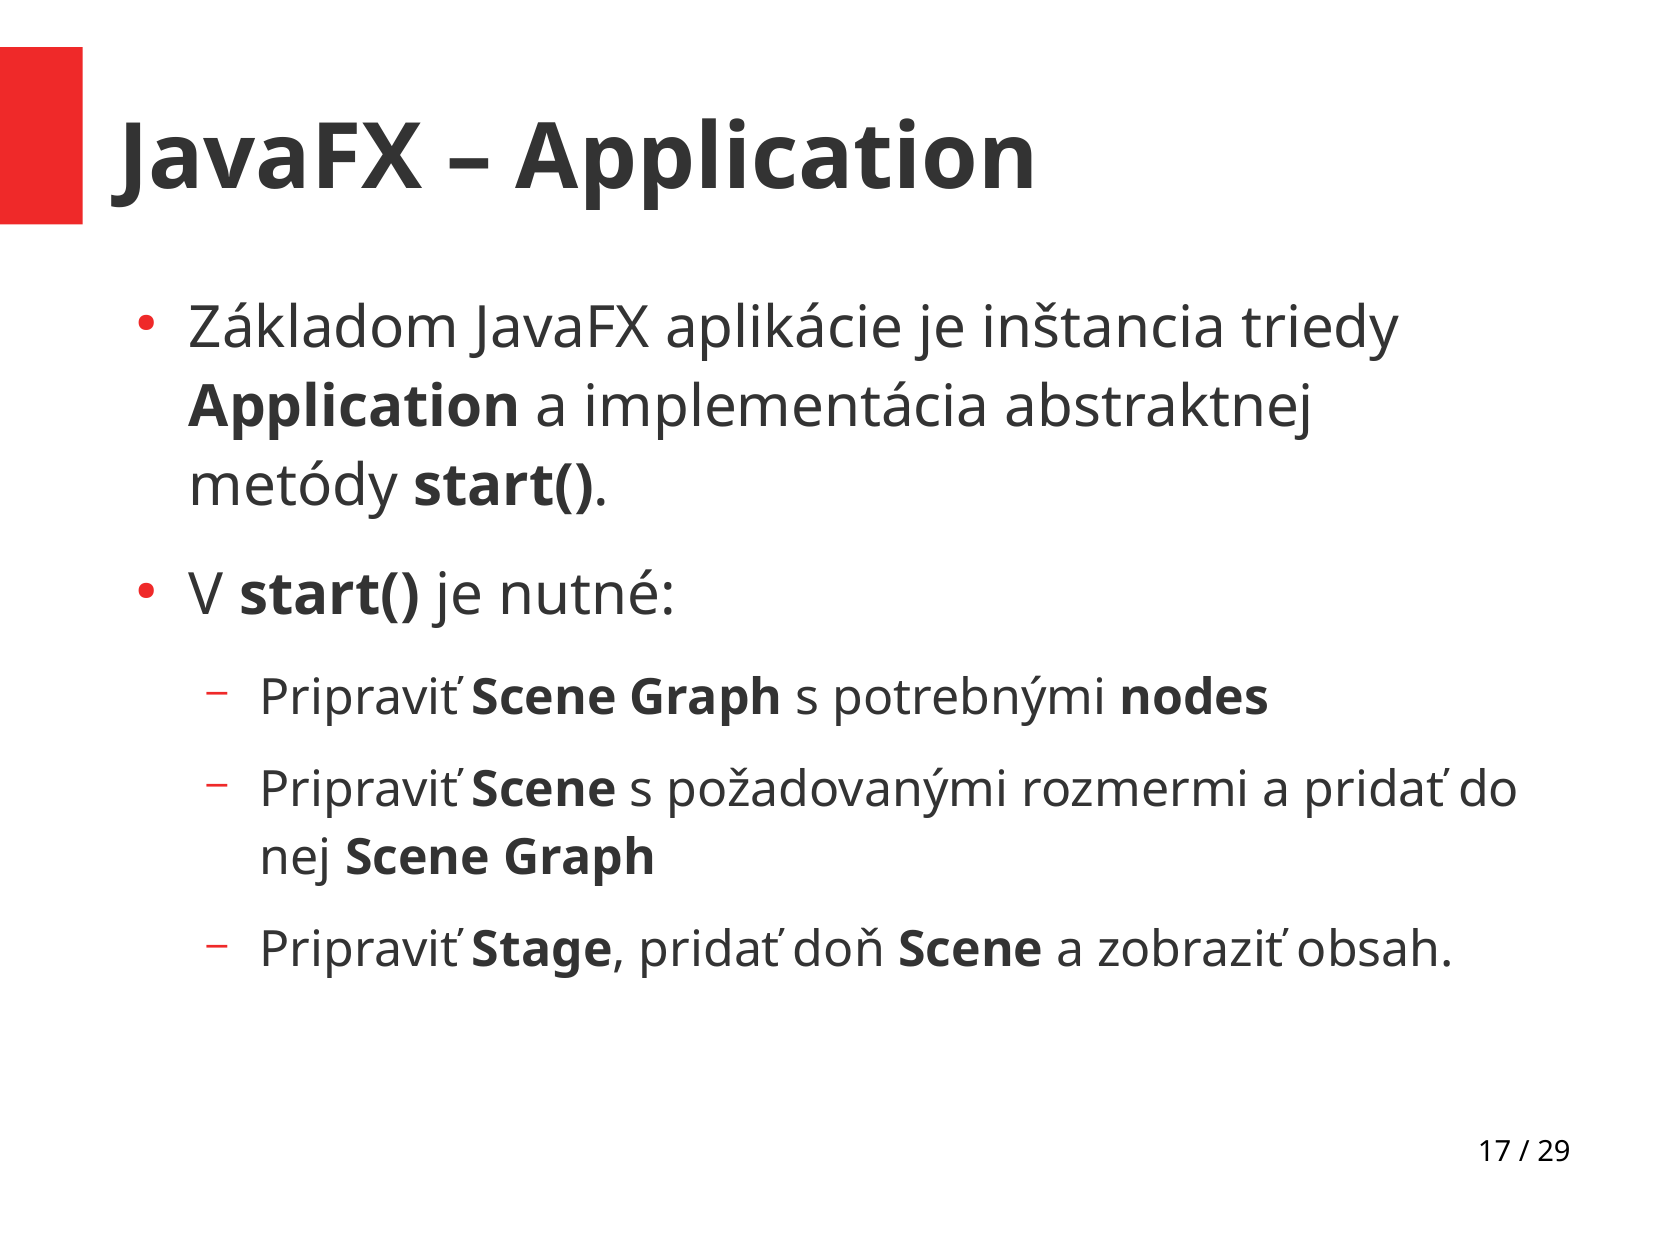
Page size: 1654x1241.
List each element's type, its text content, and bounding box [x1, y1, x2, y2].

list Základom JavaFX aplikácie je inštancia triedy Application a implementácia abstraktnej metódy start(). V start() je nutné: Pripraviť Scene Graph s potrebnými nodes Pripraviť Scene s požadovanými rozmermi a pridať do nej Scene Graph Pripraviť Stage, pridať doň Scene a zobraziť obsah. [118, 285, 1536, 1005]
title JavaFX – Application [118, 49, 1571, 257]
